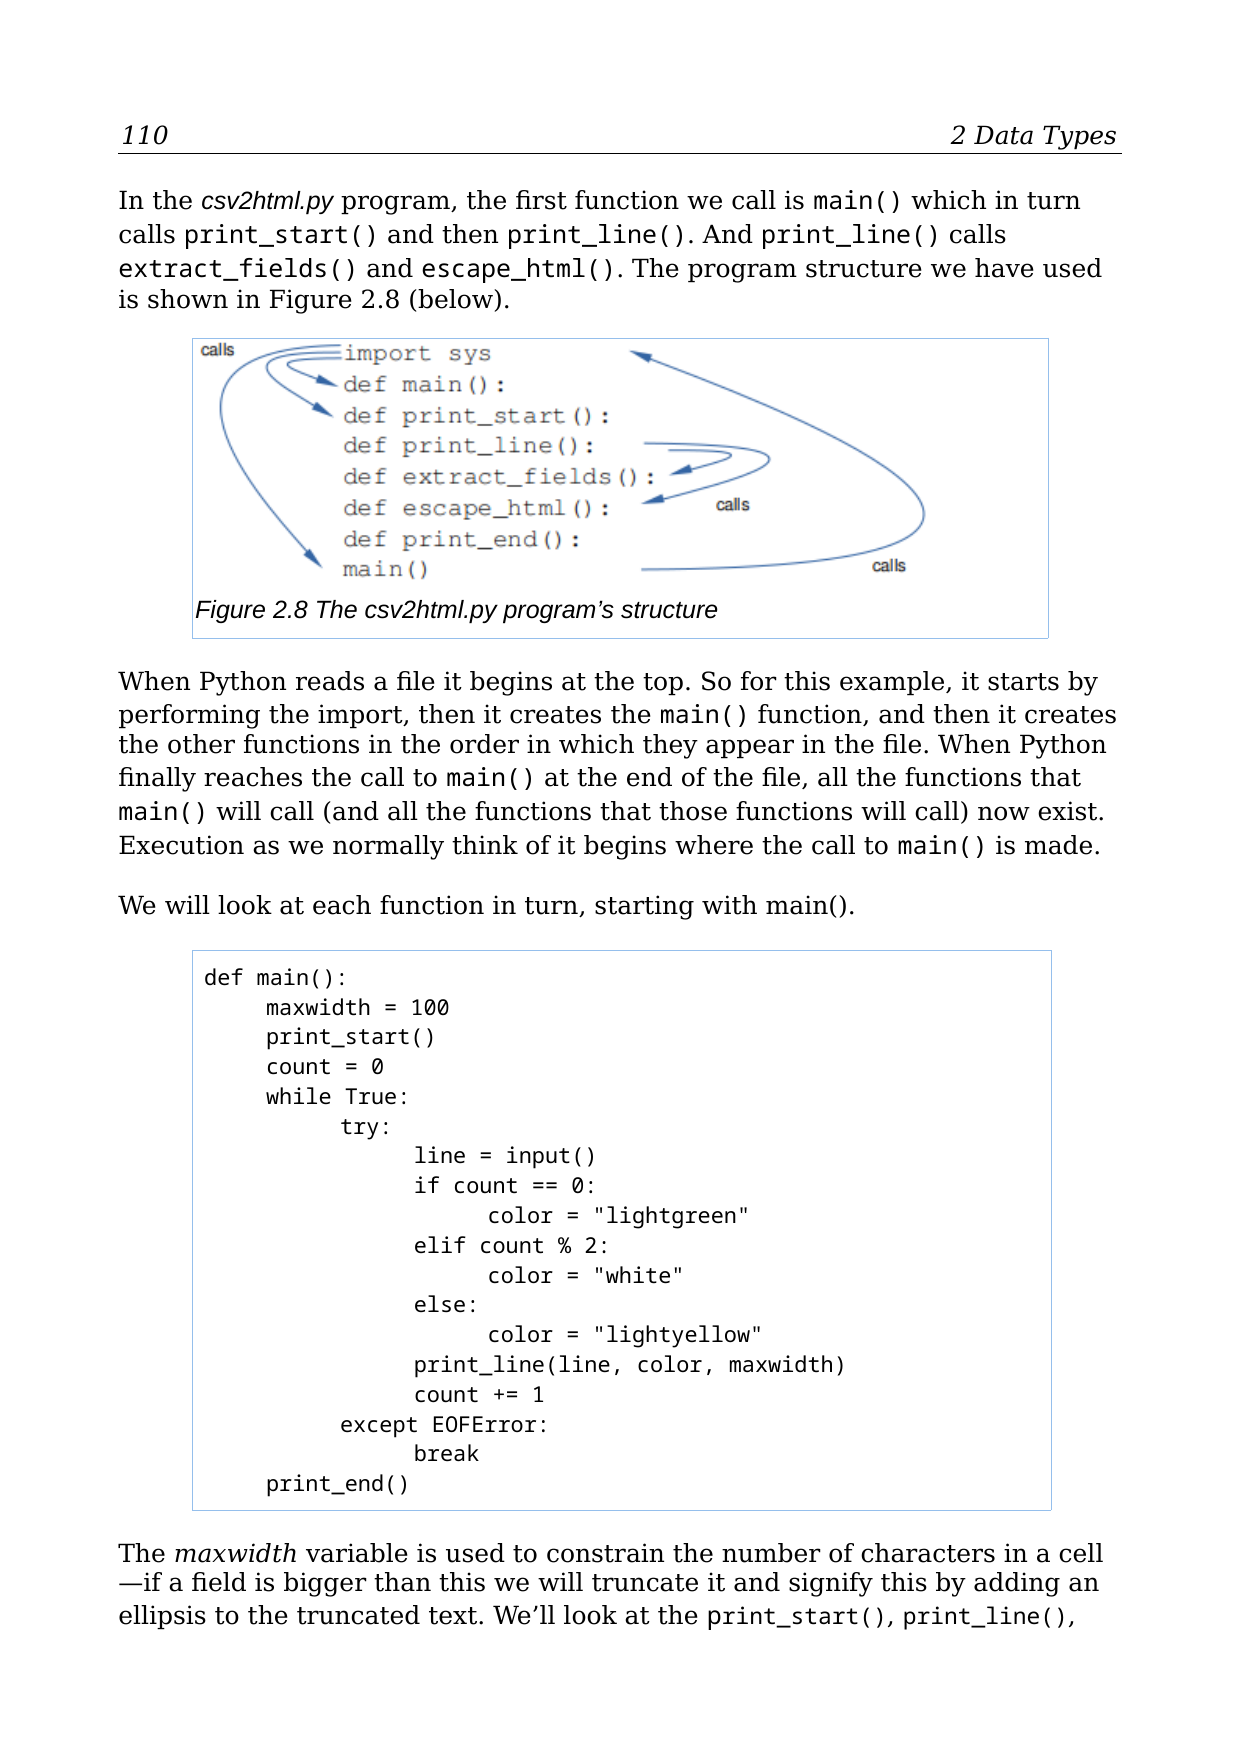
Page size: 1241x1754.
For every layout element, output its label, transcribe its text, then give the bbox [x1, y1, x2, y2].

text color = "lightyellow" [193, 1307, 1051, 1337]
text print_start() [193, 1009, 1051, 1039]
text In the csv2html.py program, the first function we call is main() which in turn calls print_start() and then print_line(). And print_line() calls extract_fields() and escape_html(). The program structure we have used is shown in Figure 2.8 (below). [118, 183, 1122, 314]
text maxwidth = 100 [193, 980, 1051, 1009]
text print_line(line, color, maxwidth) [193, 1337, 1051, 1367]
text elif count % 2: [193, 1218, 1051, 1248]
text print_end() [193, 1456, 1051, 1510]
text count = 0 [193, 1039, 1051, 1069]
text The maxwidth variable is used to constrain the number of characters in a cell—if a field is bigger than this we will truncate it and signify this by adding an ellipsis to the truncated text. We’ll look at the print_start(), print_line(), [118, 1539, 1122, 1632]
picture [195, 340, 1046, 595]
text count += 1 [193, 1367, 1051, 1397]
text def main(): [193, 951, 1051, 980]
text break [193, 1427, 1051, 1456]
text except EOFError: [193, 1397, 1051, 1427]
text Figure 2.8 The csv2html.py program’s structure [195, 595, 1045, 623]
text while True: [193, 1069, 1051, 1099]
text We will look at each function in turn, starting with main(). [118, 891, 1122, 920]
text color = "lightgreen" [193, 1188, 1051, 1218]
text else: [193, 1278, 1051, 1307]
text When Python reads a file it begins at the top. So for this example, it starts by performing the import, then it creates the main() function, and then it creates the other functions in the order in which they appear in the file. When Python finally reaches the call to main() at the end of the file, all the functions that main() will call (and all the functions that those functions will call) now exist. Execution as we normally think of it begins where the call to main() is made. [118, 338, 1122, 862]
text color = "white" [193, 1248, 1051, 1278]
text if count == 0: [193, 1158, 1051, 1188]
text line = input() [193, 1129, 1051, 1158]
text try: [193, 1099, 1051, 1129]
